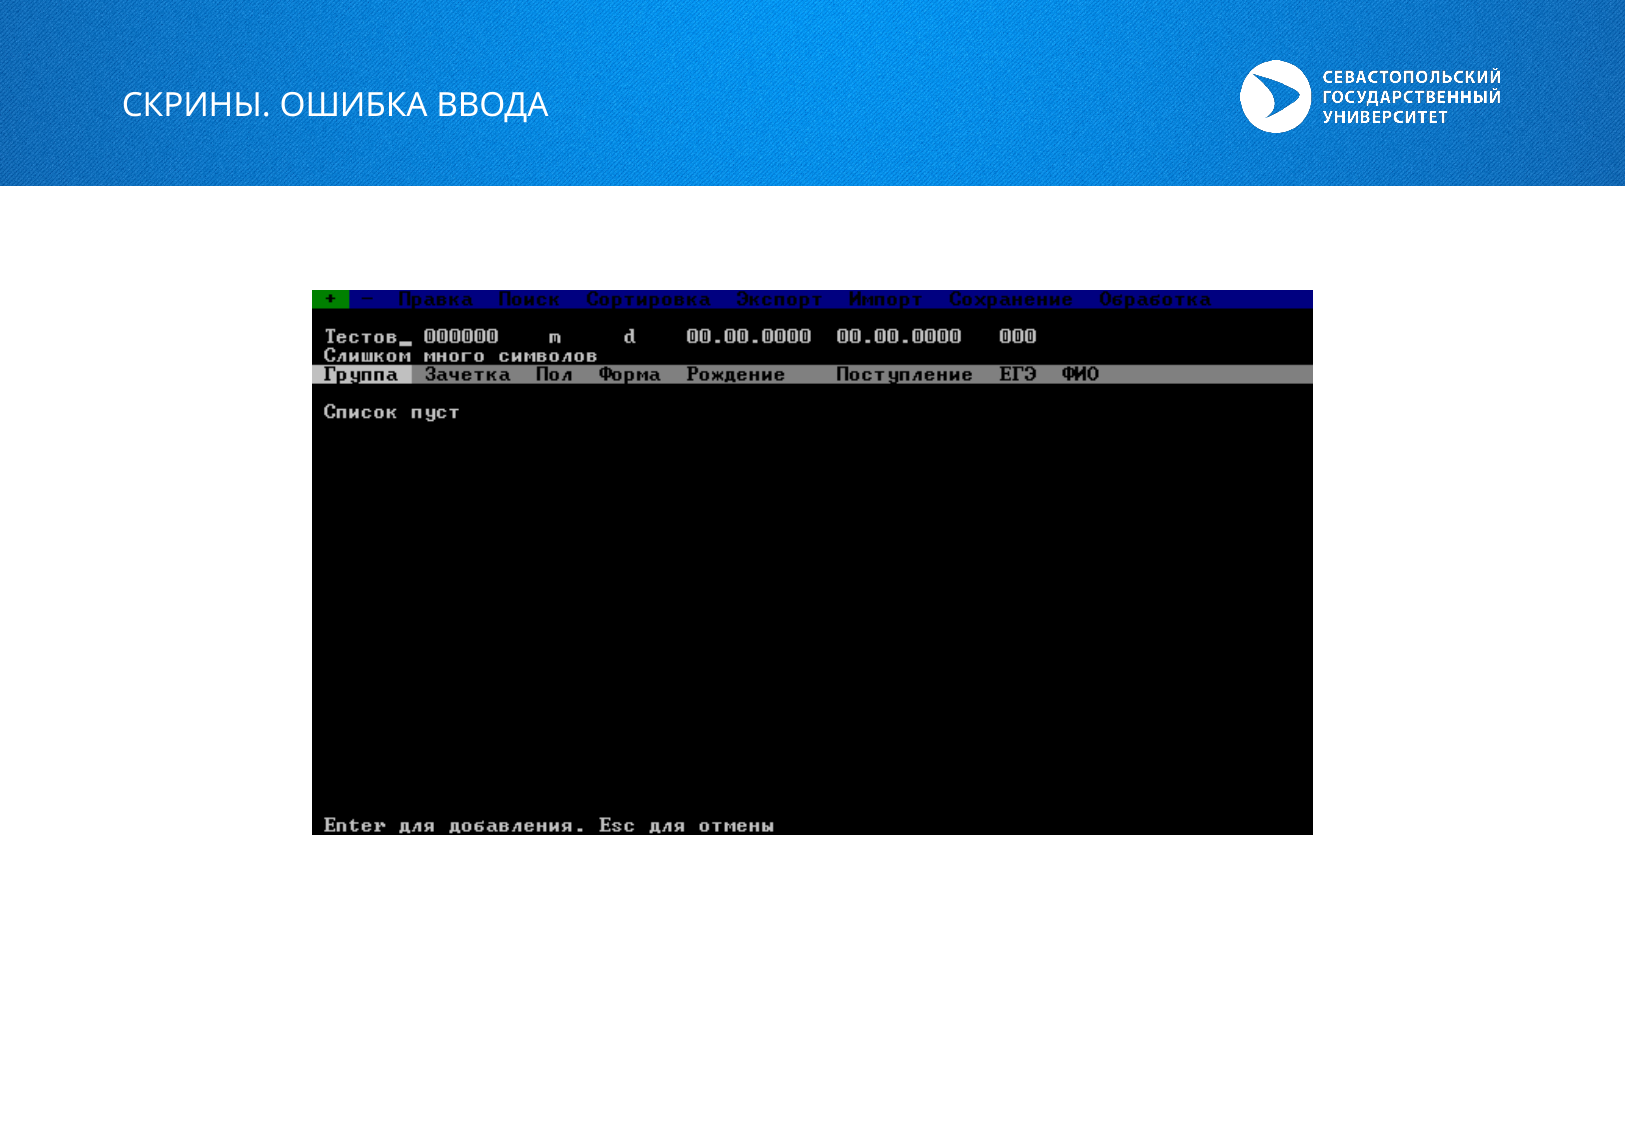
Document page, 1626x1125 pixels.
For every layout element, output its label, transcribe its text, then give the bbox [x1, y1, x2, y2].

picture [0, 0, 1625, 186]
picture [312, 290, 1313, 835]
text_box СКРИНЫ. ОШИБКА ВВОДА [107, 80, 1012, 131]
